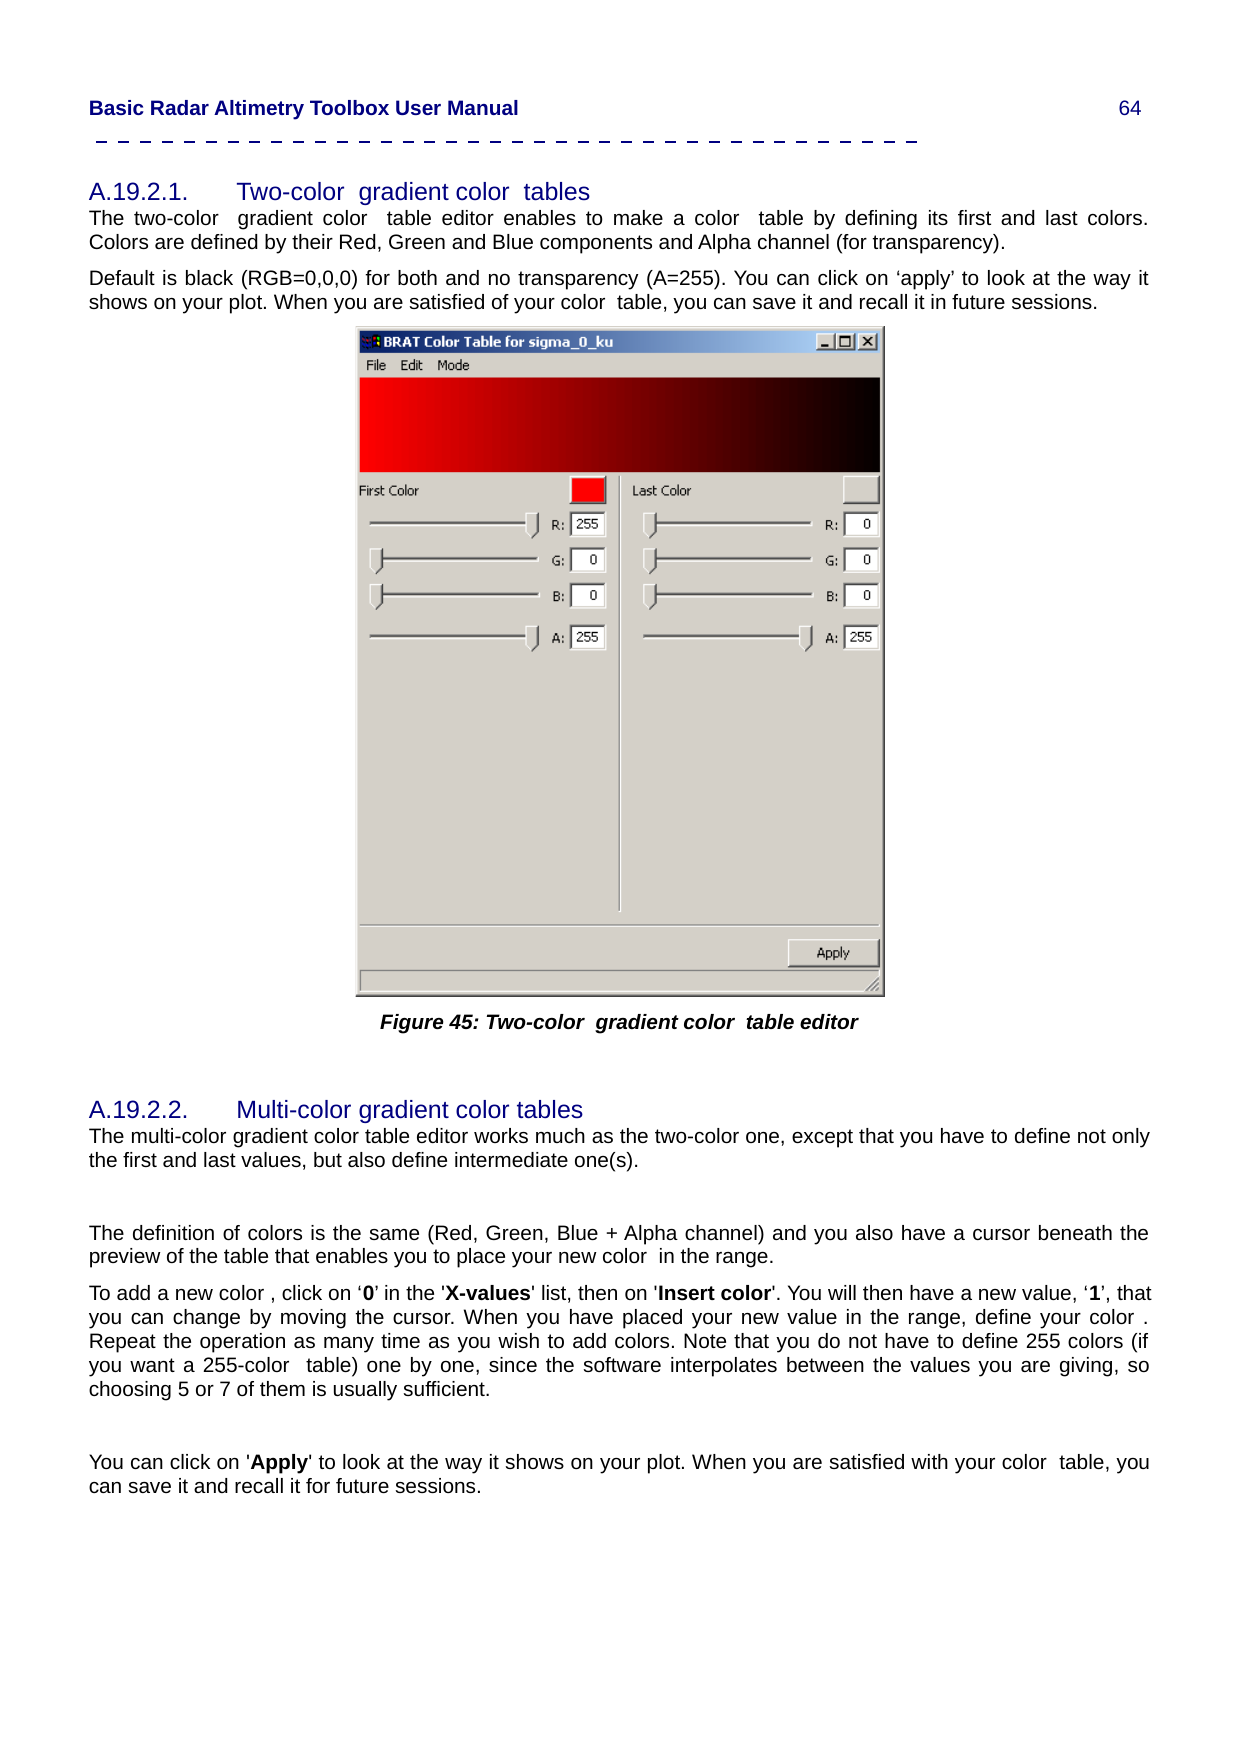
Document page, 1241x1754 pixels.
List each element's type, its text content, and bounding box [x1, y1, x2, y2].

text You can click on 'Apply' to look at the way it shows on your plot. When you are satisfied with your color table, you can save it and recall it for future sessions. [88, 1449, 1152, 1497]
text The multi-color gradient color table editor works much as the two-color one, except that you have to define not only the first and last values, but also define intermediate one(s). [88, 1123, 1152, 1171]
subtitle Multi-color gradient color tables [88, 1095, 1152, 1123]
text The two-color gradient color table editor enables to make a color table by defining its first and last colors. Colors are defined by their Red, Green and Blue components and Alpha channel (for transparency). [88, 206, 1152, 253]
text To add a new color , click on ‘0’ in the 'X-values' list, then on 'Insert color'. You will then have a new value, ‘1’, that you can change by moving the cursor. When you have placed your new value in the range, define your color . Repeat the operation as many time as you wish to add colors. Note that you do not have to define 255 colors (if you want a 255-color table) one by one, since the software interpolates between the values you are giving, so choosing 5 or 7 of them is usually sufficient. [88, 1281, 1152, 1401]
text The definition of colors is the same (Red, Green, Blue + Alpha channel) and you also have a cursor beneath the preview of the table that enables you to place your new color in the range. [88, 1220, 1152, 1268]
text Default is black (RGB=0,0,0) for both and no transparency (A=255). You can click on ‘apply’ to look at the way it shows on your plot. When you are satisfied of your color table, you can save it and recall it in future sessions. [88, 266, 1152, 314]
text Figure 45: Two-color gradient color table editor [88, 1009, 1152, 1033]
subtitle Two-color gradient color tables [88, 177, 1152, 206]
